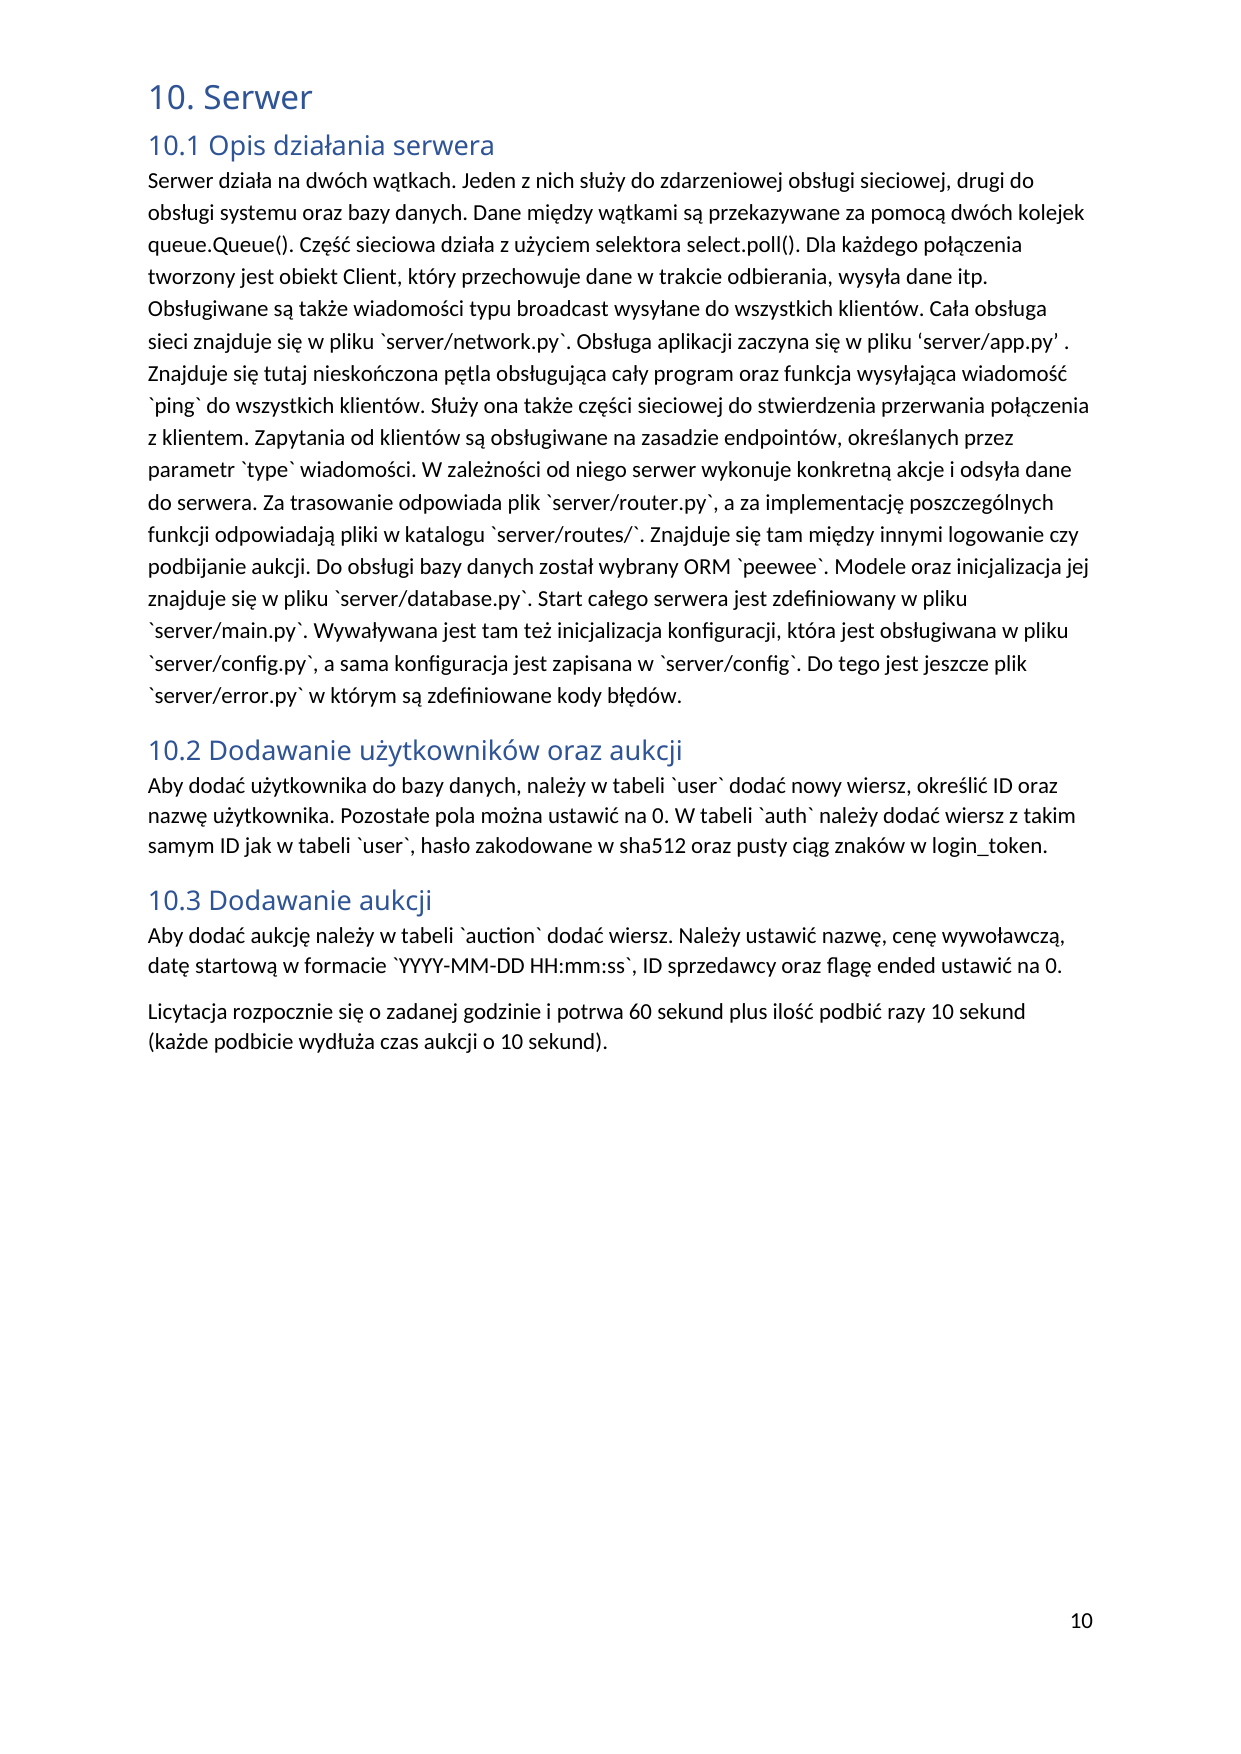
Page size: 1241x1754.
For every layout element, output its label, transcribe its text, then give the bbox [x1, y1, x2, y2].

subtitle 10.2 Dodawanie użytkowników oraz aukcji [148, 732, 1093, 769]
text Serwer działa na dwóch wątkach. Jeden z nich służy do zdarzeniowej obsługi sieciowej, drugi do obsługi systemu oraz bazy danych. Dane między wątkami są przekazywane za pomocą dwóch kolejek queue.Queue(). Część sieciowa działa z użyciem selektora select.poll(). Dla każdego połączenia tworzony jest obiekt Client, który przechowuje dane w trakcie odbierania, wysyła dane itp. Obsługiwane są także wiadomości typu broadcast wysyłane do wszystkich klientów. Cała obsługa sieci znajduje się w pliku `server/network.py`. Obsługa aplikacji zaczyna się w pliku ‘server/app.py’ . Znajduje się tutaj nieskończona pętla obsługująca cały program oraz funkcja wysyłająca wiadomość `ping` do wszystkich klientów. Służy ona także części sieciowej do stwierdzenia przerwania połączenia z klientem. Zapytania od klientów są obsługiwane na zasadzie endpointów, określanych przez parametr `type` wiadomości. W zależności od niego serwer wykonuje konkretną akcje i odsyła dane do serwera. Za trasowanie odpowiada plik `server/router.py`, a za implementację poszczególnych funkcji odpowiadają pliki w katalogu `server/routes/`. Znajduje się tam między innymi logowanie czy podbijanie aukcji. Do obsługi bazy danych został wybrany ORM `peewee`. Modele oraz inicjalizacja jej znajduje się w pliku `server/database.py`. Start całego serwera jest zdefiniowany w pliku `server/main.py`. Wywaływana jest tam też inicjalizacja konfiguracji, która jest obsługiwana w pliku `server/config.py`, a sama konfiguracja jest zapisana w `server/config`. Do tego jest jeszcze plik `server/error.py` w którym są zdefiniowane kody błędów. [148, 166, 1093, 709]
text Aby dodać użytkownika do bazy danych, należy w tabeli `user` dodać nowy wiersz, określić ID oraz nazwę użytkownika. Pozostałe pola można ustawić na 0. W tabeli `auth` należy dodać wiersz z takim samym ID jak w tabeli `user`, hasło zakodowane w sha512 oraz pusty ciąg znaków w login_token. [148, 771, 1093, 859]
text Aby dodać aukcję należy w tabeli `auction` dodać wiersz. Należy ustawić nazwę, cenę wywoławczą, datę startową w formacie `YYYY-MM-DD HH:mm:ss`, ID sprzedawcy oraz flagę ended ustawić na 0. [148, 921, 1093, 979]
text Licytacja rozpocznie się o zadanej godzinie i potrwa 60 sekund plus ilość podbić razy 10 sekund (każde podbicie wydłuża czas aukcji o 10 sekund). [148, 997, 1093, 1055]
subtitle 10.3 Dodawanie aukcji [148, 882, 1093, 918]
subtitle 10.1 Opis działania serwera [148, 126, 1093, 163]
subtitle 10. Serwer [148, 74, 1093, 119]
